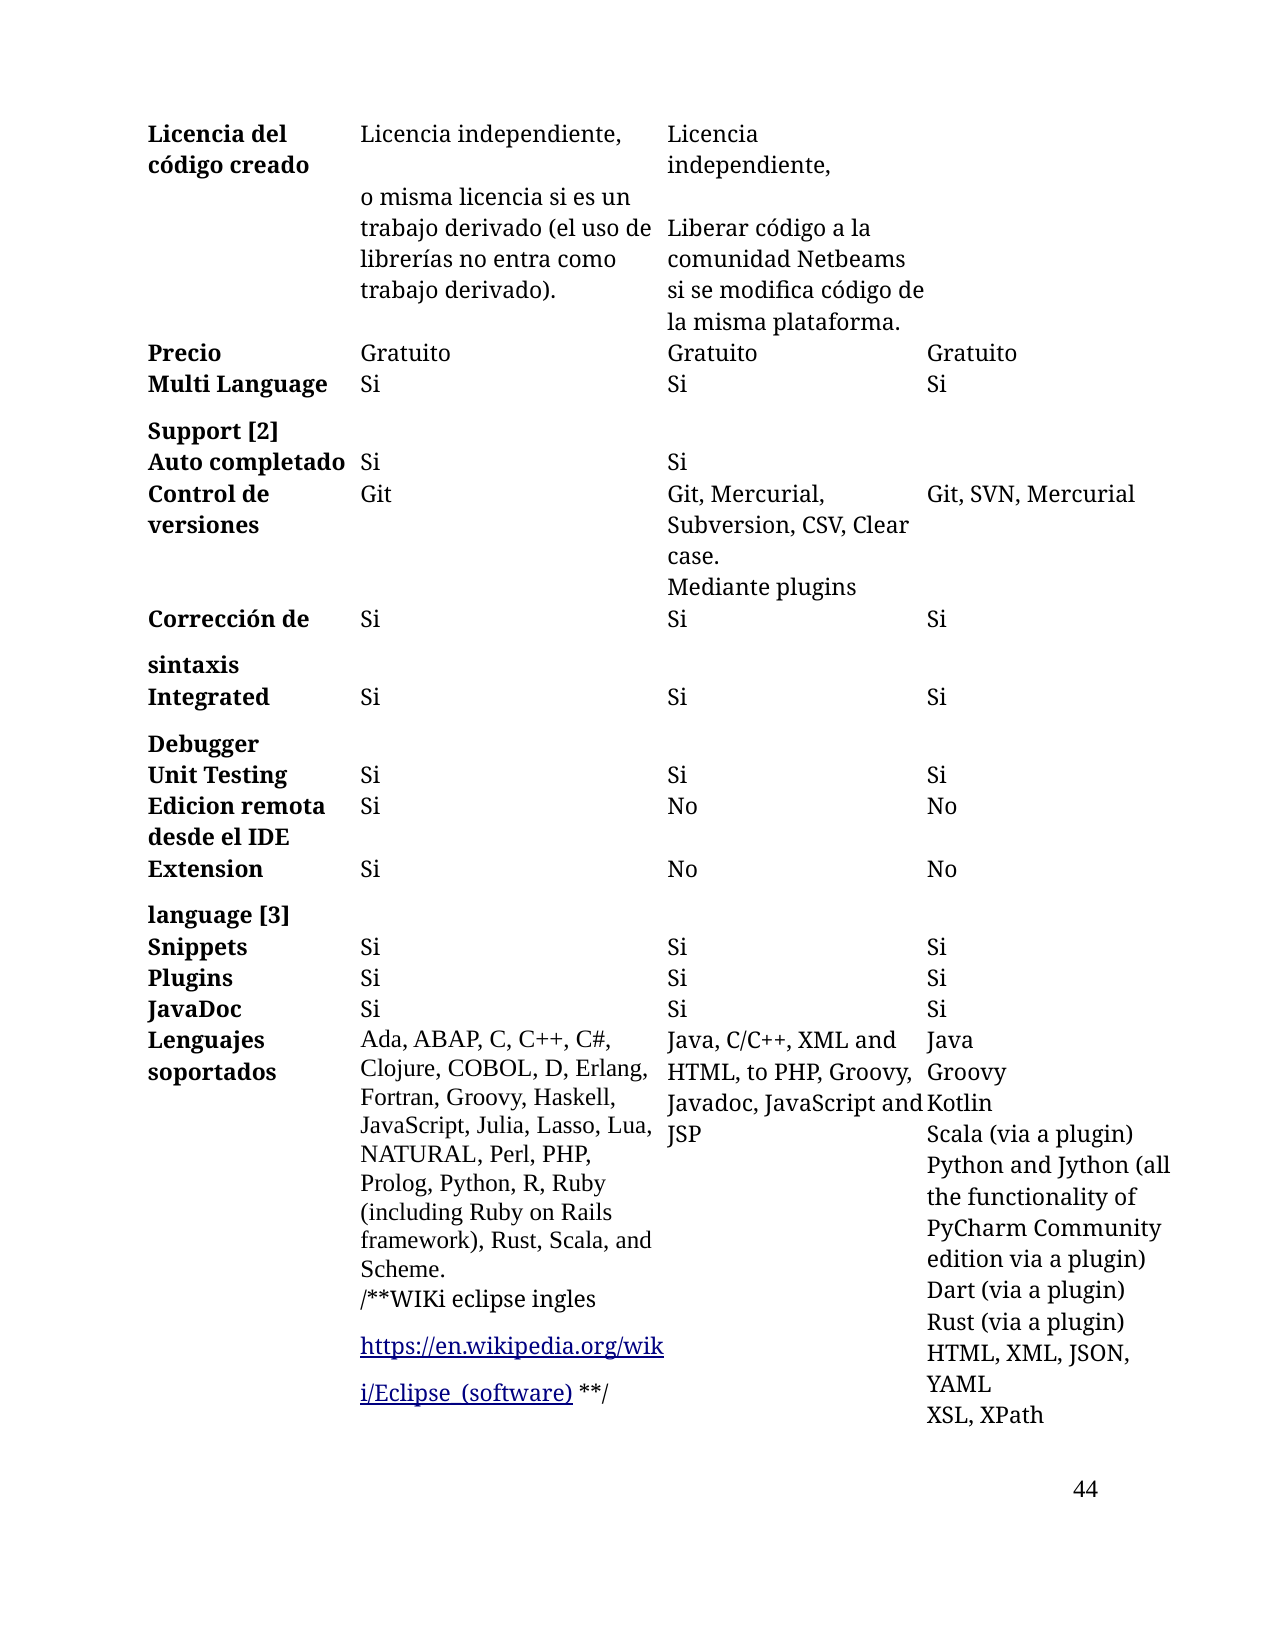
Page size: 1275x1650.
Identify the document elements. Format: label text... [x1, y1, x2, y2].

table_cell Si [927, 962, 1187, 993]
table_cell Control de versiones [148, 478, 360, 602]
table_cell Si [667, 993, 927, 1024]
table_cell Si [360, 446, 667, 477]
table_cell Gratuito [360, 337, 667, 368]
table_cell Si [360, 931, 667, 962]
table_cell Precio [148, 337, 360, 368]
table_cell Si [360, 368, 667, 446]
table_cell Gratuito [927, 337, 1187, 368]
table_cell Si [667, 931, 927, 962]
table_cell Si [360, 790, 667, 852]
table_cell Si [360, 853, 667, 931]
table_cell Edicion remota desde el IDE [148, 790, 360, 852]
table_cell [927, 118, 1187, 337]
table_cell Si [927, 603, 1187, 681]
table_cell Si [927, 759, 1187, 790]
table_cell Ada, ABAP, C, C++, C#, Clojure, COBOL, D, Erlang, Fortran, Groovy, Haskell, JavaScript, Julia, Lasso, Lua, NATURAL, Perl, PHP, Prolog, Python, R, Ruby (including Ruby on Rails framework), Rust, Scala, and Scheme. /**WIKi eclipse ingles https://en.wikipedia.org/wiki/Eclipse_(software) **/ [360, 1024, 667, 1431]
table_cell Plugins [148, 962, 360, 993]
table_cell Si [667, 446, 927, 477]
table_cell Si [927, 368, 1187, 446]
table_cell Si [360, 681, 667, 759]
table_cell Corrección de sintaxis [148, 603, 360, 681]
table_cell Si [360, 759, 667, 790]
table_cell Multi Language Support [2] [148, 368, 360, 446]
table_cell Licencia independiente, Liberar código a la comunidad Netbeams si se modifica código de la misma plataforma. [667, 118, 927, 337]
table_cell Si [667, 603, 927, 681]
table_cell Unit Testing [148, 759, 360, 790]
table_cell Git, SVN, Mercurial [927, 478, 1187, 602]
table_cell Si [927, 993, 1187, 1024]
table_cell Si [667, 681, 927, 759]
table_cell Java Groovy Kotlin Scala (via a plugin) Python and Jython (all the functionality of PyCharm Community edition via a plugin) Dart (via a plugin) Rust (via a plugin) HTML, XML, JSON, YAML XSL, XPath [927, 1024, 1187, 1431]
table_cell Snippets [148, 931, 360, 962]
table_cell Si [667, 368, 927, 446]
table_cell No [927, 853, 1187, 931]
table_cell Auto completado [148, 446, 360, 477]
table_cell JavaDoc [148, 993, 360, 1024]
table_cell Licencia del código creado [148, 118, 360, 337]
table_cell No [927, 790, 1187, 852]
table_cell Si [667, 962, 927, 993]
table_cell Java, C/C++, XML and HTML, to PHP, Groovy, Javadoc, JavaScript and JSP [667, 1024, 927, 1431]
table_cell Si [360, 603, 667, 681]
table_cell Si [360, 993, 667, 1024]
table_cell No [667, 853, 927, 931]
table_cell Si [667, 759, 927, 790]
table_cell Git, Mercurial, Subversion, CSV, Clear case. Mediante plugins [667, 478, 927, 602]
table_cell Git [360, 478, 667, 602]
table_cell No [667, 790, 927, 852]
table_cell Si [927, 681, 1187, 759]
table_cell Integrated Debugger [148, 681, 360, 759]
table_cell Lenguajes soportados [148, 1024, 360, 1431]
table_cell Licencia independiente, o misma licencia si es un trabajo derivado (el uso de librerías no entra como trabajo derivado). [360, 118, 667, 337]
table_cell Si [360, 962, 667, 993]
table_cell Gratuito [667, 337, 927, 368]
table_cell [927, 446, 1187, 477]
table_cell Si [927, 931, 1187, 962]
table_cell Extension language [3] [148, 853, 360, 931]
